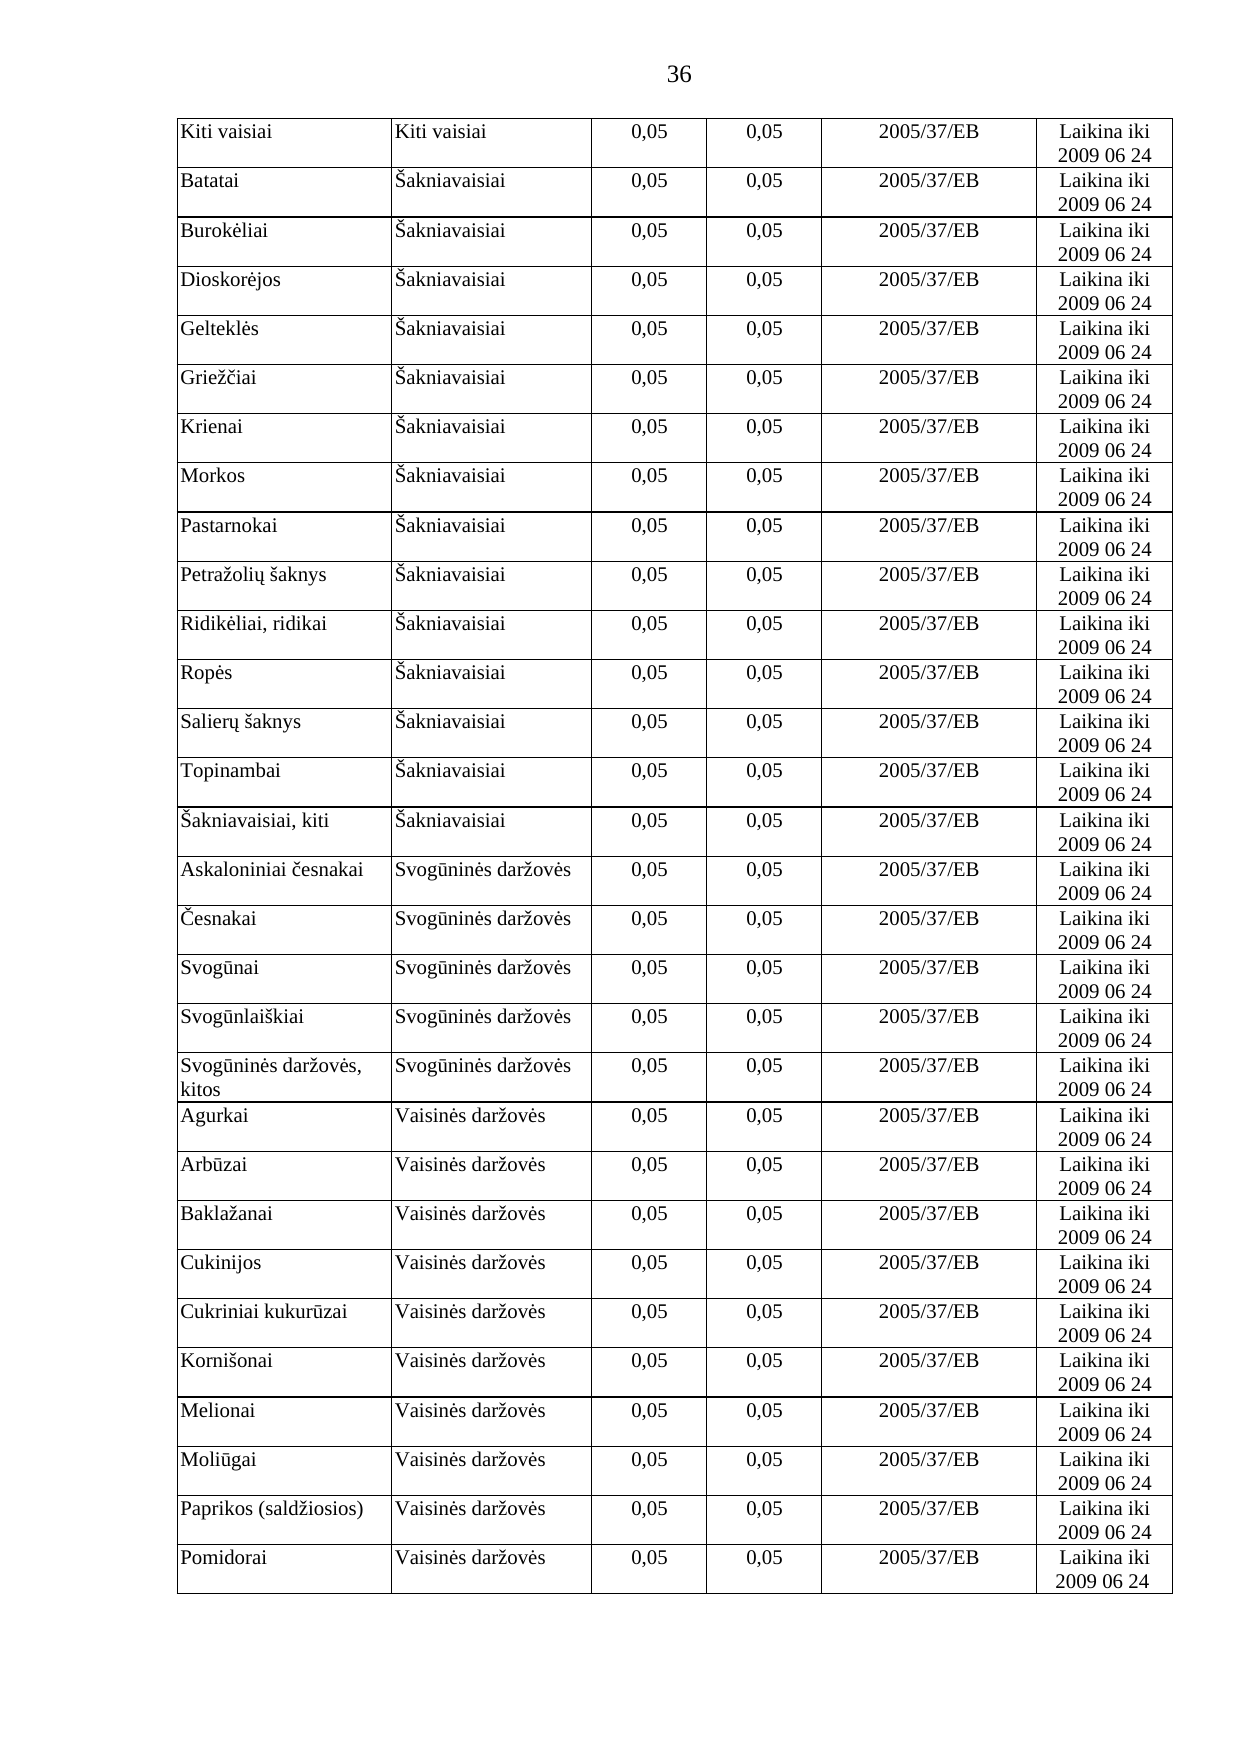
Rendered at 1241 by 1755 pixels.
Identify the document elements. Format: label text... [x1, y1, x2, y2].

table_cell Laikina iki 2009 06 24 [1037, 1053, 1172, 1101]
table_cell Agurkai [178, 1103, 391, 1151]
table_cell Moliūgai [178, 1447, 391, 1495]
table_cell 0,05 [592, 1299, 706, 1347]
table_cell 0,05 [592, 365, 706, 413]
table_cell Kiti vaisiai [392, 119, 591, 167]
table_cell 0,05 [592, 808, 706, 856]
table_cell Laikina iki 2009 06 24 [1037, 1103, 1172, 1151]
table_cell 0,05 [707, 1299, 821, 1347]
table_cell 0,05 [707, 1250, 821, 1298]
table_cell Svogūninės daržovės [392, 857, 591, 905]
table_cell 0,05 [592, 1447, 706, 1495]
table_cell Laikina iki 2009 06 24 [1037, 1299, 1172, 1347]
table_cell 2005/37/EB [822, 316, 1036, 364]
table_cell 0,05 [707, 365, 821, 413]
table_cell 0,05 [592, 513, 706, 561]
table_cell Laikina iki 2009 06 24 [1037, 758, 1172, 806]
table_cell Šakniavaisiai [392, 316, 591, 364]
table_cell Laikina iki 2009 06 24 [1037, 1398, 1172, 1446]
table_cell 0,05 [707, 218, 821, 266]
table_cell 0,05 [592, 414, 706, 462]
table_cell Gelteklės [178, 316, 391, 364]
table_cell 2005/37/EB [822, 119, 1036, 167]
table_cell Šakniavaisiai [392, 709, 591, 757]
table_cell Vaisinės daržovės [392, 1496, 591, 1544]
table_cell 0,05 [592, 463, 706, 511]
table_cell 2005/37/EB [822, 1545, 1036, 1593]
table_cell 0,05 [707, 1152, 821, 1200]
table_cell Laikina iki 2009 06 24 [1037, 463, 1172, 511]
table_cell 2005/37/EB [822, 1398, 1036, 1446]
table_cell 0,05 [707, 1348, 821, 1396]
table_cell Laikina iki 2009 06 24 [1037, 1348, 1172, 1396]
table_cell Vaisinės daržovės [392, 1447, 591, 1495]
table_cell Laikina iki 2009 06 24 [1037, 808, 1172, 856]
table_cell 2005/37/EB [822, 1152, 1036, 1200]
table_cell 0,05 [592, 1250, 706, 1298]
table_cell Laikina iki 2009 06 24 [1037, 955, 1172, 1003]
table_cell Kornišonai [178, 1348, 391, 1396]
table_cell 2005/37/EB [822, 168, 1036, 216]
table_cell Svogūninės daržovės [392, 955, 591, 1003]
table_cell Česnakai [178, 906, 391, 954]
table_cell Svogūninės daržovės [392, 906, 591, 954]
table_cell Šakniavaisiai [392, 168, 591, 216]
table_cell 0,05 [707, 906, 821, 954]
table_cell 0,05 [707, 316, 821, 364]
table_cell 0,05 [707, 955, 821, 1003]
table_cell Laikina iki 2009 06 24 [1037, 168, 1172, 216]
table_cell 0,05 [592, 1398, 706, 1446]
table_cell Vaisinės daržovės [392, 1348, 591, 1396]
table_cell 2005/37/EB [822, 218, 1036, 266]
table_cell Vaisinės daržovės [392, 1250, 591, 1298]
table_cell 0,05 [592, 1348, 706, 1396]
table_cell 0,05 [592, 218, 706, 266]
table_cell Batatai [178, 168, 391, 216]
table_cell Krienai [178, 414, 391, 462]
table_cell 2005/37/EB [822, 1348, 1036, 1396]
table_cell 0,05 [707, 168, 821, 216]
table_cell 0,05 [592, 611, 706, 659]
table_cell Laikina iki 2009 06 24 [1037, 1201, 1172, 1249]
table_cell 2005/37/EB [822, 1103, 1036, 1151]
table_cell Cukriniai kukurūzai [178, 1299, 391, 1347]
table_cell 0,05 [592, 1201, 706, 1249]
table_cell Svogūninės daržovės [392, 1053, 591, 1101]
table_cell 0,05 [707, 562, 821, 610]
table_cell Laikina iki 2009 06 24 [1037, 611, 1172, 659]
table_cell Arbūzai [178, 1152, 391, 1200]
table_cell 0,05 [592, 562, 706, 610]
table_cell Šakniavaisiai [392, 660, 591, 708]
table_cell Laikina iki 2009 06 24 [1037, 365, 1172, 413]
table_cell 2005/37/EB [822, 463, 1036, 511]
table_cell 0,05 [707, 1004, 821, 1052]
table_cell Vaisinės daržovės [392, 1201, 591, 1249]
table_cell Vaisinės daržovės [392, 1398, 591, 1446]
table_cell 2005/37/EB [822, 857, 1036, 905]
table_cell 0,05 [707, 1398, 821, 1446]
table_cell Topinambai [178, 758, 391, 806]
table_cell Vaisinės daržovės [392, 1152, 591, 1200]
table_cell Šakniavaisiai [392, 758, 591, 806]
table_cell Paprikos (saldžiosios) [178, 1496, 391, 1544]
table_cell 0,05 [707, 1447, 821, 1495]
table_cell 2005/37/EB [822, 267, 1036, 315]
table_cell 2005/37/EB [822, 513, 1036, 561]
table_cell Laikina iki 2009 06 24 [1037, 513, 1172, 561]
table_cell Askaloniniai česnakai [178, 857, 391, 905]
table_cell 0,05 [592, 267, 706, 315]
table_cell Laikina iki 2009 06 24 [1037, 562, 1172, 610]
table_cell 2005/37/EB [822, 365, 1036, 413]
table_cell 2005/37/EB [822, 906, 1036, 954]
table_cell 2005/37/EB [822, 1496, 1036, 1544]
table_cell 2005/37/EB [822, 414, 1036, 462]
table_cell 0,05 [592, 758, 706, 806]
table_cell Laikina iki 2009 06 24 [1037, 906, 1172, 954]
table_cell 2005/37/EB [822, 562, 1036, 610]
table_cell 2005/37/EB [822, 1201, 1036, 1249]
table_cell 2005/37/EB [822, 808, 1036, 856]
table_cell Pastarnokai [178, 513, 391, 561]
table_cell Laikina iki 2009 06 24 [1037, 1447, 1172, 1495]
table_cell 0,05 [592, 857, 706, 905]
table_cell Ridikėliai, ridikai [178, 611, 391, 659]
table_cell Laikina iki 2009 06 24 [1037, 1250, 1172, 1298]
table_cell 0,05 [707, 267, 821, 315]
table_cell 0,05 [592, 955, 706, 1003]
table_cell 0,05 [592, 1053, 706, 1101]
table_cell Vaisinės daržovės [392, 1545, 591, 1593]
table_cell 0,05 [707, 857, 821, 905]
table_cell Vaisinės daržovės [392, 1299, 591, 1347]
table_cell Laikina iki 2009 06 24 [1037, 1545, 1172, 1593]
table_cell Laikina iki 2009 06 24 [1037, 267, 1172, 315]
table_cell 0,05 [707, 1496, 821, 1544]
table_cell 0,05 [707, 119, 821, 167]
table_cell Šakniavaisiai [392, 513, 591, 561]
table_cell 2005/37/EB [822, 758, 1036, 806]
table_cell 0,05 [707, 709, 821, 757]
table_cell 0,05 [707, 611, 821, 659]
table_cell 0,05 [707, 758, 821, 806]
table_cell 0,05 [707, 414, 821, 462]
table_cell Griežčiai [178, 365, 391, 413]
table_cell 0,05 [707, 808, 821, 856]
table_cell 2005/37/EB [822, 1447, 1036, 1495]
table_cell 0,05 [592, 1103, 706, 1151]
table_cell Laikina iki 2009 06 24 [1037, 414, 1172, 462]
table_cell Laikina iki 2009 06 24 [1037, 218, 1172, 266]
table_cell Laikina iki 2009 06 24 [1037, 709, 1172, 757]
table_cell Cukinijos [178, 1250, 391, 1298]
table_cell Laikina iki 2009 06 24 [1037, 1496, 1172, 1544]
table_cell 0,05 [592, 168, 706, 216]
table_cell Pomidorai [178, 1545, 391, 1593]
table_cell 0,05 [592, 1004, 706, 1052]
table_cell 2005/37/EB [822, 1053, 1036, 1101]
table_cell 0,05 [592, 660, 706, 708]
table_cell 0,05 [592, 709, 706, 757]
table_cell Laikina iki 2009 06 24 [1037, 1152, 1172, 1200]
table_cell Šakniavaisiai [392, 808, 591, 856]
table_cell Šakniavaisiai [392, 562, 591, 610]
table_cell Kiti vaisiai [178, 119, 391, 167]
table_cell 0,05 [592, 1496, 706, 1544]
table_cell 2005/37/EB [822, 709, 1036, 757]
table_cell 0,05 [592, 119, 706, 167]
table_cell 0,05 [707, 1545, 821, 1593]
table_cell Ropės [178, 660, 391, 708]
table_cell Vaisinės daržovės [392, 1103, 591, 1151]
table_cell Melionai [178, 1398, 391, 1446]
table_cell 2005/37/EB [822, 660, 1036, 708]
table_cell 0,05 [707, 1201, 821, 1249]
table_cell Morkos [178, 463, 391, 511]
table_cell Laikina iki 2009 06 24 [1037, 1004, 1172, 1052]
table_cell Salierų šaknys [178, 709, 391, 757]
table_cell Šakniavaisiai [392, 218, 591, 266]
table_cell Svogūninės daržovės, kitos [178, 1053, 391, 1101]
table_cell Šakniavaisiai [392, 414, 591, 462]
table_cell 2005/37/EB [822, 1299, 1036, 1347]
table_cell Svogūnlaiškiai [178, 1004, 391, 1052]
table_cell Dioskorėjos [178, 267, 391, 315]
table_cell Svogūnai [178, 955, 391, 1003]
table_cell 0,05 [592, 906, 706, 954]
table_cell Burokėliai [178, 218, 391, 266]
table_cell 0,05 [592, 1545, 706, 1593]
table_cell 0,05 [707, 1053, 821, 1101]
table_cell 2005/37/EB [822, 1004, 1036, 1052]
table_cell 0,05 [707, 660, 821, 708]
table_cell 2005/37/EB [822, 611, 1036, 659]
table_cell 0,05 [707, 1103, 821, 1151]
table_cell 0,05 [707, 513, 821, 561]
table_cell Šakniavaisiai, kiti [178, 808, 391, 856]
table_cell Šakniavaisiai [392, 267, 591, 315]
table_cell 2005/37/EB [822, 955, 1036, 1003]
table_cell 0,05 [707, 463, 821, 511]
table_cell Laikina iki 2009 06 24 [1037, 119, 1172, 167]
table_cell Laikina iki 2009 06 24 [1037, 857, 1172, 905]
table_cell Šakniavaisiai [392, 463, 591, 511]
table_cell Svogūninės daržovės [392, 1004, 591, 1052]
table_cell Petražolių šaknys [178, 562, 391, 610]
table_cell 0,05 [592, 316, 706, 364]
table_cell Šakniavaisiai [392, 365, 591, 413]
table_cell 2005/37/EB [822, 1250, 1036, 1298]
table_cell Laikina iki 2009 06 24 [1037, 316, 1172, 364]
table_cell Šakniavaisiai [392, 611, 591, 659]
table_cell 0,05 [592, 1152, 706, 1200]
table_cell Baklažanai [178, 1201, 391, 1249]
table_cell Laikina iki 2009 06 24 [1037, 660, 1172, 708]
